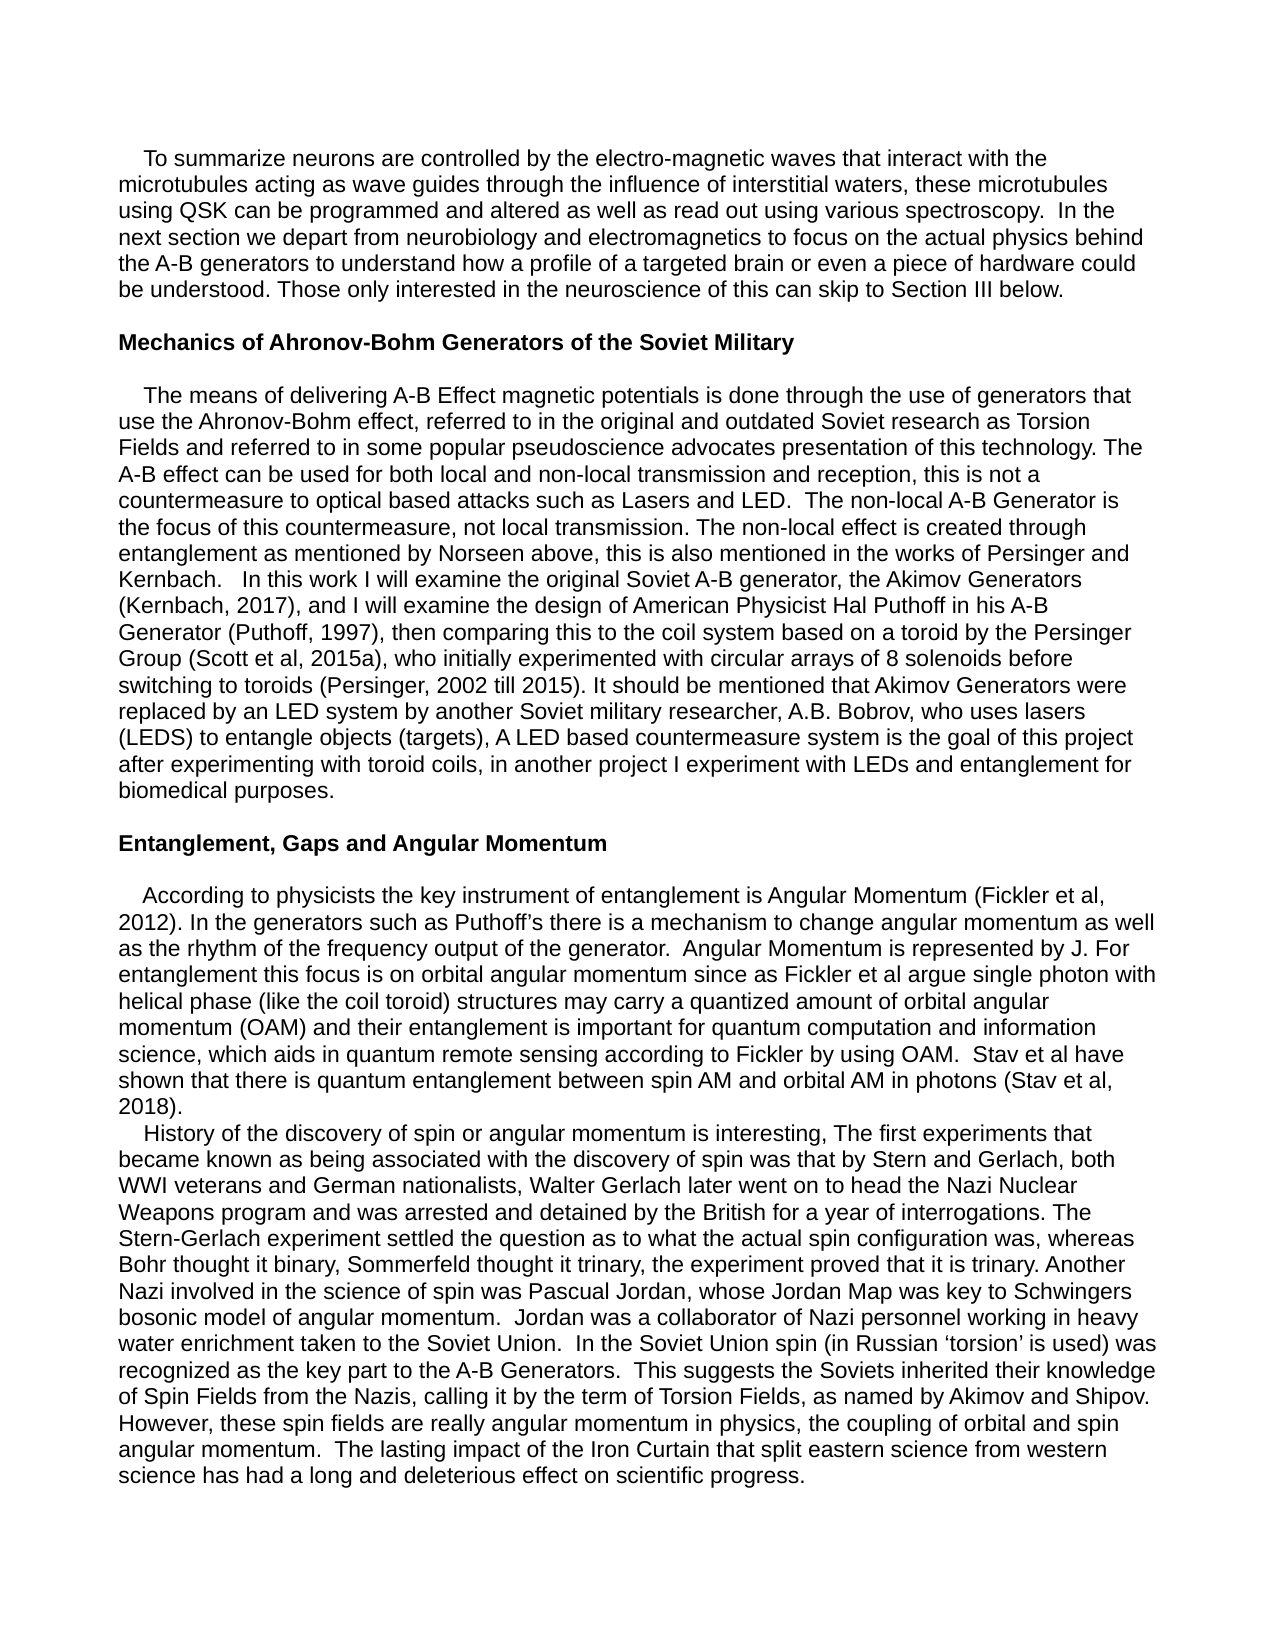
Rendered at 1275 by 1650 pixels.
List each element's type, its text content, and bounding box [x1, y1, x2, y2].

text According to physicists the key instrument of entanglement is Angular Momentum (Fickler et al, 2012). In the generators such as Puthoff’s there is a mechanism to change angular momentum as well as the rhythm of the frequency output of the generator. Angular Momentum is represented by J. For entanglement this focus is on orbital angular momentum since as Fickler et al argue single photon with helical phase (like the coil toroid) structures may carry a quantized amount of orbital angular momentum (OAM) and their entanglement is important for quantum computation and information science, which aids in quantum remote sensing according to Fickler by using OAM. Stav et al have shown that there is quantum entanglement between spin AM and orbital AM in photons (Stav et al, 2018). [118, 882, 1157, 1119]
text History of the discovery of spin or angular momentum is interesting, The first experiments that became known as being associated with the discovery of spin was that by Stern and Gerlach, both WWI veterans and German nationalists, Walter Gerlach later went on to head the Nazi Nuclear Weapons program and was arrested and detained by the British for a year of interrogations. The Stern-Gerlach experiment settled the question as to what the actual spin configuration was, whereas Bohr thought it binary, Sommerfeld thought it trinary, the experiment proved that it is trinary. Another Nazi involved in the science of spin was Pascual Jordan, whose Jordan Map was key to Schwingers bosonic model of angular momentum. Jordan was a collaborator of Nazi personnel working in heavy water enrichment taken to the Soviet Union. In the Soviet Union spin (in Russian ‘torsion’ is used) was recognized as the key part to the A-B Generators. This suggests the Soviets inherited their knowledge of Spin Fields from the Nazis, calling it by the term of Torsion Fields, as named by Akimov and Shipov. However, these spin fields are really angular momentum in physics, the coupling of orbital and spin angular momentum. The lasting impact of the Iron Curtain that split eastern science from western science has had a long and deleterious effect on scientific progress. [118, 1119, 1157, 1488]
text To summarize neurons are controlled by the electro-magnetic waves that interact with the microtubules acting as wave guides through the influence of interstitial waters, these microtubules using QSK can be programmed and altered as well as read out using various spectroscopy. In the next section we depart from neurobiology and electromagnetics to focus on the actual physics behind the A-B generators to understand how a profile of a targeted brain or even a piece of hardware could be understood. Those only interested in the neuroscience of this can skip to Section III below. [118, 144, 1157, 303]
text Mechanics of Ahronov-Bohm Generators of the Soviet Military [118, 329, 1157, 355]
text Entanglement, Gaps and Angular Momentum [118, 830, 1157, 856]
text The means of delivering A-B Effect magnetic potentials is done through the use of generators that use the Ahronov-Bohm effect, referred to in the original and outdated Soviet research as Torsion Fields and referred to in some popular pseudoscience advocates presentation of this technology. The A-B effect can be used for both local and non-local transmission and reception, this is not a countermeasure to optical based attacks such as Lasers and LED. The non-local A-B Generator is the focus of this countermeasure, not local transmission. The non-local effect is created through entanglement as mentioned by Norseen above, this is also mentioned in the works of Persinger and Kernbach. In this work I will examine the original Soviet A-B generator, the Akimov Generators (Kernbach, 2017), and I will examine the design of American Physicist Hal Puthoff in his A-B Generator (Puthoff, 1997), then comparing this to the coil system based on a toroid by the Persinger Group (Scott et al, 2015a), who initially experimented with circular arrays of 8 solenoids before switching to toroids (Persinger, 2002 till 2015). It should be mentioned that Akimov Generators were replaced by an LED system by another Soviet military researcher, A.B. Bobrov, who uses lasers (LEDS) to entangle objects (targets), A LED based countermeasure system is the goal of this project after experimenting with toroid coils, in another project I experiment with LEDs and entanglement for biomedical purposes. [118, 382, 1157, 803]
